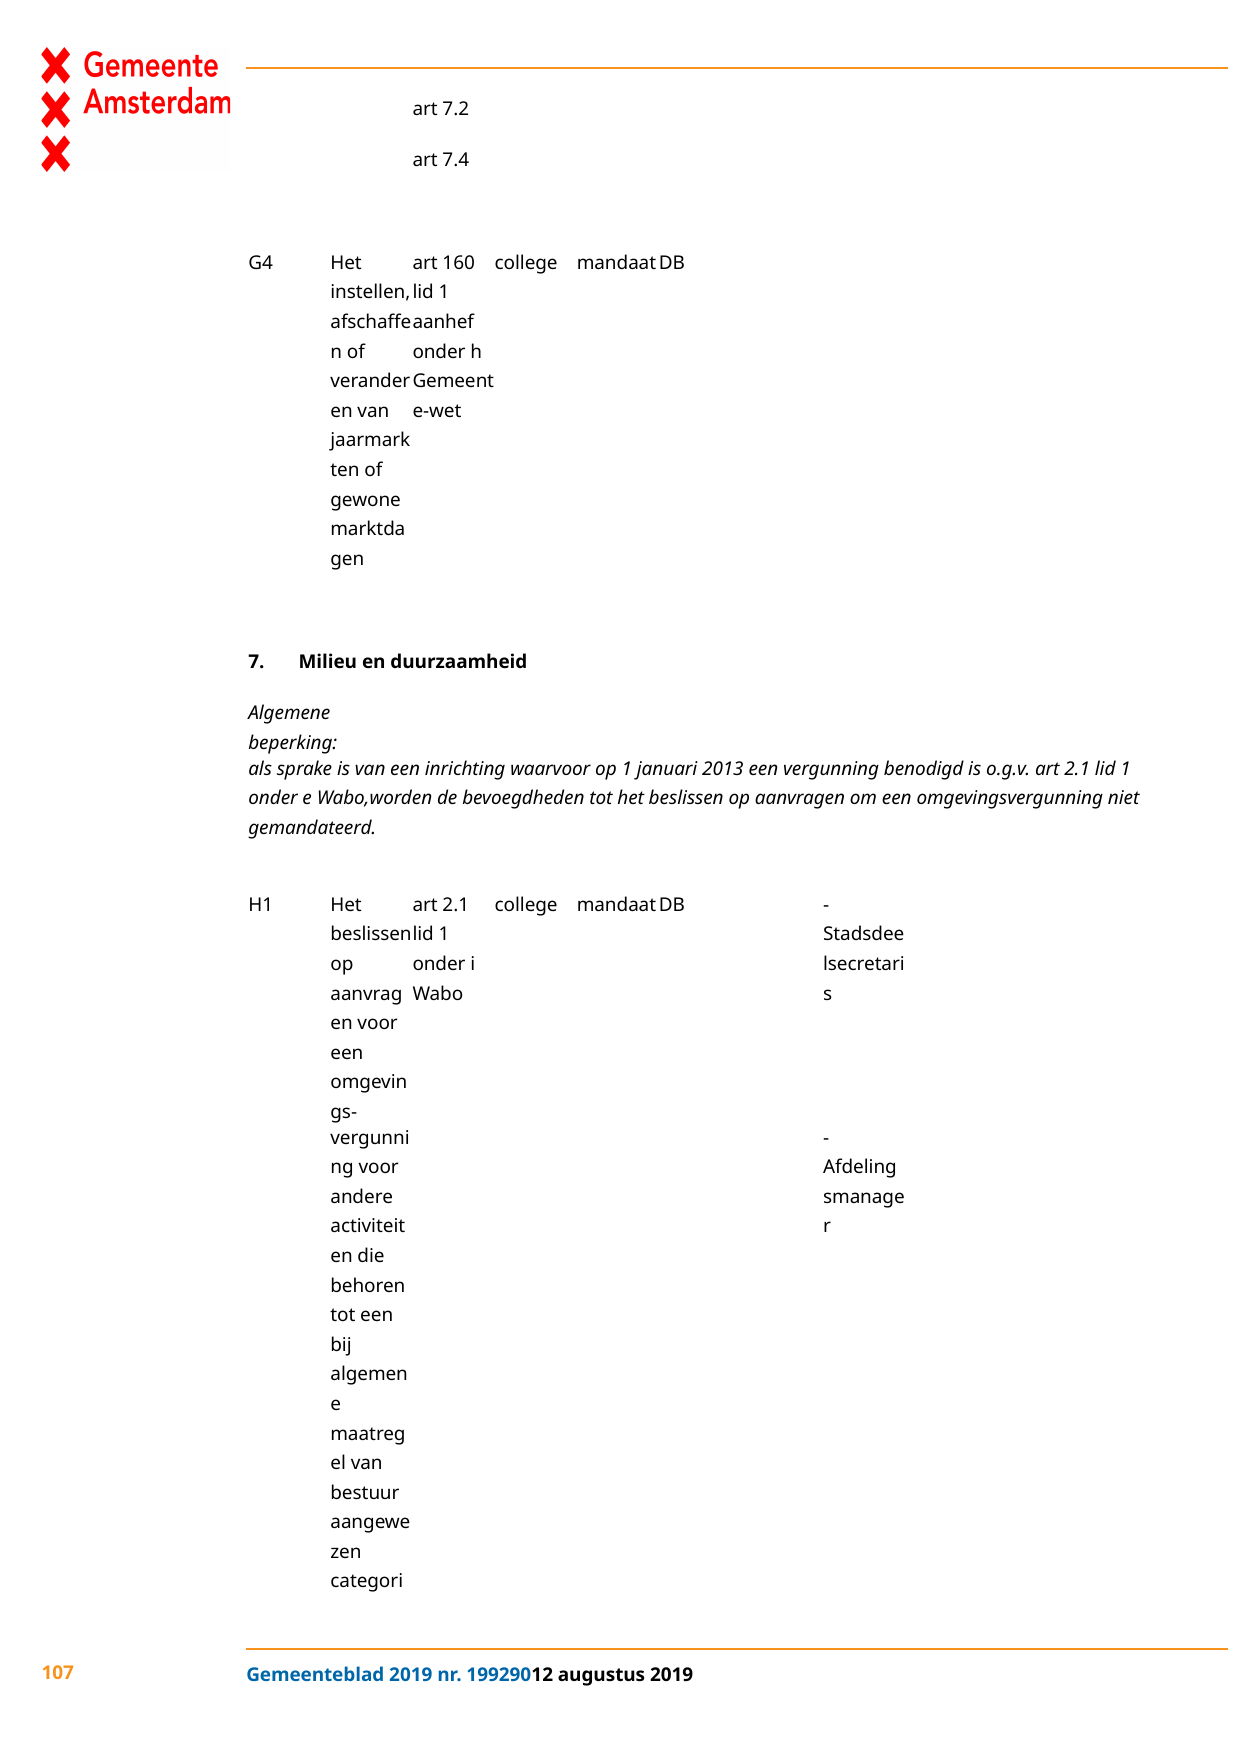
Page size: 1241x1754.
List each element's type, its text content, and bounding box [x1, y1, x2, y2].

table_cell [659, 121, 741, 146]
table_cell [659, 172, 741, 198]
table_cell [494, 571, 577, 596]
table_cell [905, 121, 987, 146]
table_cell [823, 95, 905, 121]
table_cell [1069, 146, 1152, 172]
table_cell [905, 840, 987, 865]
table_cell [412, 596, 494, 622]
table_cell college [494, 249, 577, 571]
table_cell vergunning voor andere activiteiten die behoren tot een bij algemene maatregel van bestuur aangewezen categori [330, 1124, 412, 1593]
table_cell mandaat [577, 249, 659, 571]
table_cell [1069, 699, 1152, 755]
table_cell [987, 224, 1069, 249]
table_cell [987, 95, 1069, 121]
table_cell [248, 224, 330, 249]
table_cell [494, 674, 577, 699]
table_cell [741, 172, 823, 198]
table_cell [905, 1124, 987, 1593]
table_cell [412, 121, 494, 146]
table_cell [577, 1124, 659, 1593]
table_cell [330, 121, 412, 146]
table_cell [1069, 596, 1152, 622]
table_cell [1069, 840, 1152, 865]
table_cell [412, 1124, 494, 1593]
table_cell [330, 571, 412, 596]
table_cell [905, 674, 987, 699]
table_cell [987, 571, 1069, 596]
table_cell [741, 571, 823, 596]
table_cell [987, 249, 1069, 571]
table_cell [330, 172, 412, 198]
table_cell [330, 596, 412, 622]
table_cell [577, 865, 659, 891]
table_cell [577, 198, 659, 223]
table_cell art 7.2 [412, 95, 494, 121]
table_cell [494, 622, 577, 648]
table_cell [330, 146, 412, 172]
table_cell [823, 224, 905, 249]
table_cell [1069, 648, 1152, 674]
table_cell [412, 571, 494, 596]
table_cell art 7.4 [412, 146, 494, 172]
table_cell [741, 648, 823, 674]
table_cell [823, 648, 905, 674]
table_cell [987, 622, 1069, 648]
table_cell [987, 172, 1069, 198]
table_cell [987, 840, 1069, 865]
table_cell [577, 674, 659, 699]
table_cell [494, 699, 577, 755]
table_cell [577, 840, 659, 865]
table_cell [659, 648, 741, 674]
table_cell [412, 224, 494, 249]
table_cell [905, 865, 987, 891]
table_cell [823, 596, 905, 622]
table_cell [577, 224, 659, 249]
table_cell [659, 840, 741, 865]
table_cell [905, 249, 987, 571]
table_cell 7. Milieu en duurzaamheid [248, 648, 577, 674]
table_cell [494, 198, 577, 223]
table_cell [577, 571, 659, 596]
table_cell [248, 622, 330, 648]
table_cell [987, 699, 1069, 755]
table_cell [494, 172, 577, 198]
table_cell [248, 596, 330, 622]
table_cell [577, 622, 659, 648]
table_cell [494, 1124, 577, 1593]
table_cell [494, 224, 577, 249]
table_cell [987, 146, 1069, 172]
table_cell [905, 596, 987, 622]
table_cell DB [659, 249, 741, 571]
table_cell [248, 146, 330, 172]
table_cell [659, 224, 741, 249]
table_cell [330, 622, 412, 648]
table_cell [1069, 224, 1152, 249]
table_cell [905, 571, 987, 596]
table_cell [412, 674, 494, 699]
table_cell [1069, 198, 1152, 223]
table_cell [905, 146, 987, 172]
table_cell [1069, 95, 1152, 121]
table_cell art 160 lid 1 aanhef onder h Gemeente-wet [412, 249, 494, 571]
table_cell [905, 95, 987, 121]
table_cell [659, 146, 741, 172]
table_cell [741, 95, 823, 121]
table_cell [412, 865, 494, 891]
table_cell [823, 699, 905, 755]
table_cell college [494, 891, 577, 1124]
table_cell - Stadsdeelsecretaris [823, 891, 905, 1124]
table_cell [1069, 121, 1152, 146]
table_cell [659, 865, 741, 891]
table_cell [905, 699, 987, 755]
table_cell [659, 699, 741, 755]
table_cell [741, 121, 823, 146]
table_cell [577, 146, 659, 172]
table_cell [494, 146, 577, 172]
table_cell [577, 172, 659, 198]
table_cell [494, 121, 577, 146]
table_cell [741, 699, 823, 755]
table_cell [1069, 622, 1152, 648]
table_cell [823, 865, 905, 891]
table_cell [741, 146, 823, 172]
table_cell [494, 865, 577, 891]
table_cell [823, 571, 905, 596]
table_cell [330, 224, 412, 249]
table_cell [577, 596, 659, 622]
table_cell [248, 198, 330, 223]
table_cell [412, 840, 494, 865]
table_cell [1069, 1124, 1152, 1593]
table_cell Het instellen, afschaffen of veranderen van jaarmarkten of gewone marktdagen [330, 249, 412, 571]
table_cell [659, 674, 741, 699]
table_cell [1069, 891, 1152, 1124]
table_cell [905, 224, 987, 249]
table_cell [659, 95, 741, 121]
table_cell [248, 1124, 330, 1593]
table_cell [741, 674, 823, 699]
table_cell [248, 865, 330, 891]
table_cell [987, 891, 1069, 1124]
table_cell [823, 121, 905, 146]
table_cell Het beslissen op aanvragen voor een omgevings- [330, 891, 412, 1124]
table_cell [412, 198, 494, 223]
table_cell [741, 891, 823, 1124]
table_cell - Afdelingsmanager [823, 1124, 905, 1593]
table_cell G4 [248, 249, 330, 571]
table_cell [330, 865, 412, 891]
table_cell [577, 95, 659, 121]
table_cell [987, 865, 1069, 891]
table_cell [659, 596, 741, 622]
table_cell [823, 172, 905, 198]
table_cell mandaat [577, 891, 659, 1124]
table_cell [248, 571, 330, 596]
table_cell [823, 198, 905, 223]
table_cell [905, 172, 987, 198]
table_cell [987, 648, 1069, 674]
table_cell [577, 648, 659, 674]
table_cell [987, 596, 1069, 622]
table_cell [1069, 674, 1152, 699]
table_cell [987, 198, 1069, 223]
table_cell [1069, 571, 1152, 596]
table_cell [659, 571, 741, 596]
table_cell [248, 172, 330, 198]
table_cell [659, 622, 741, 648]
table_cell [330, 198, 412, 223]
table_cell [741, 840, 823, 865]
table_cell [659, 1124, 741, 1593]
table_cell [1069, 249, 1152, 571]
table_cell [987, 1124, 1069, 1593]
table_cell [905, 648, 987, 674]
table_cell [248, 121, 330, 146]
picture [41, 47, 231, 172]
table_cell art 2.1 lid 1 onder i Wabo [412, 891, 494, 1124]
table_cell [741, 249, 823, 571]
table_cell [823, 622, 905, 648]
table_cell [412, 622, 494, 648]
table_cell [741, 224, 823, 249]
table_cell [248, 674, 330, 699]
table_cell [823, 840, 905, 865]
table_cell [412, 699, 494, 755]
table_cell [577, 699, 659, 755]
table_cell [905, 198, 987, 223]
table_cell [1069, 865, 1152, 891]
table_cell [987, 674, 1069, 699]
table_cell [741, 596, 823, 622]
table_cell [330, 674, 412, 699]
table_cell [741, 198, 823, 223]
table_cell [823, 146, 905, 172]
table_cell [330, 95, 412, 121]
table_cell [823, 674, 905, 699]
table_cell [741, 622, 823, 648]
table_cell [494, 95, 577, 121]
table_cell [248, 95, 330, 121]
table_cell [577, 121, 659, 146]
table_cell [248, 840, 330, 865]
table_cell [741, 1124, 823, 1593]
table_cell als sprake is van een inrichting waarvoor op 1 januari 2013 een vergunning benodigd is o.g.v. art 2.1 lid 1 onder e Wabo,worden de bevoegdheden tot het beslissen op aanvragen om een omgevingsvergunning niet gemandateerd. [248, 755, 1152, 839]
table_cell H1 [248, 891, 330, 1124]
table_cell [659, 198, 741, 223]
table_cell [494, 596, 577, 622]
table_cell DB [659, 891, 741, 1124]
table_cell [905, 891, 987, 1124]
table_cell [1069, 172, 1152, 198]
table_cell [823, 249, 905, 571]
table_cell [741, 865, 823, 891]
table_cell [412, 172, 494, 198]
table_cell Algemene beperking: [248, 699, 412, 755]
table_cell [905, 622, 987, 648]
table_cell [330, 840, 412, 865]
table_cell [987, 121, 1069, 146]
table_cell [494, 840, 577, 865]
